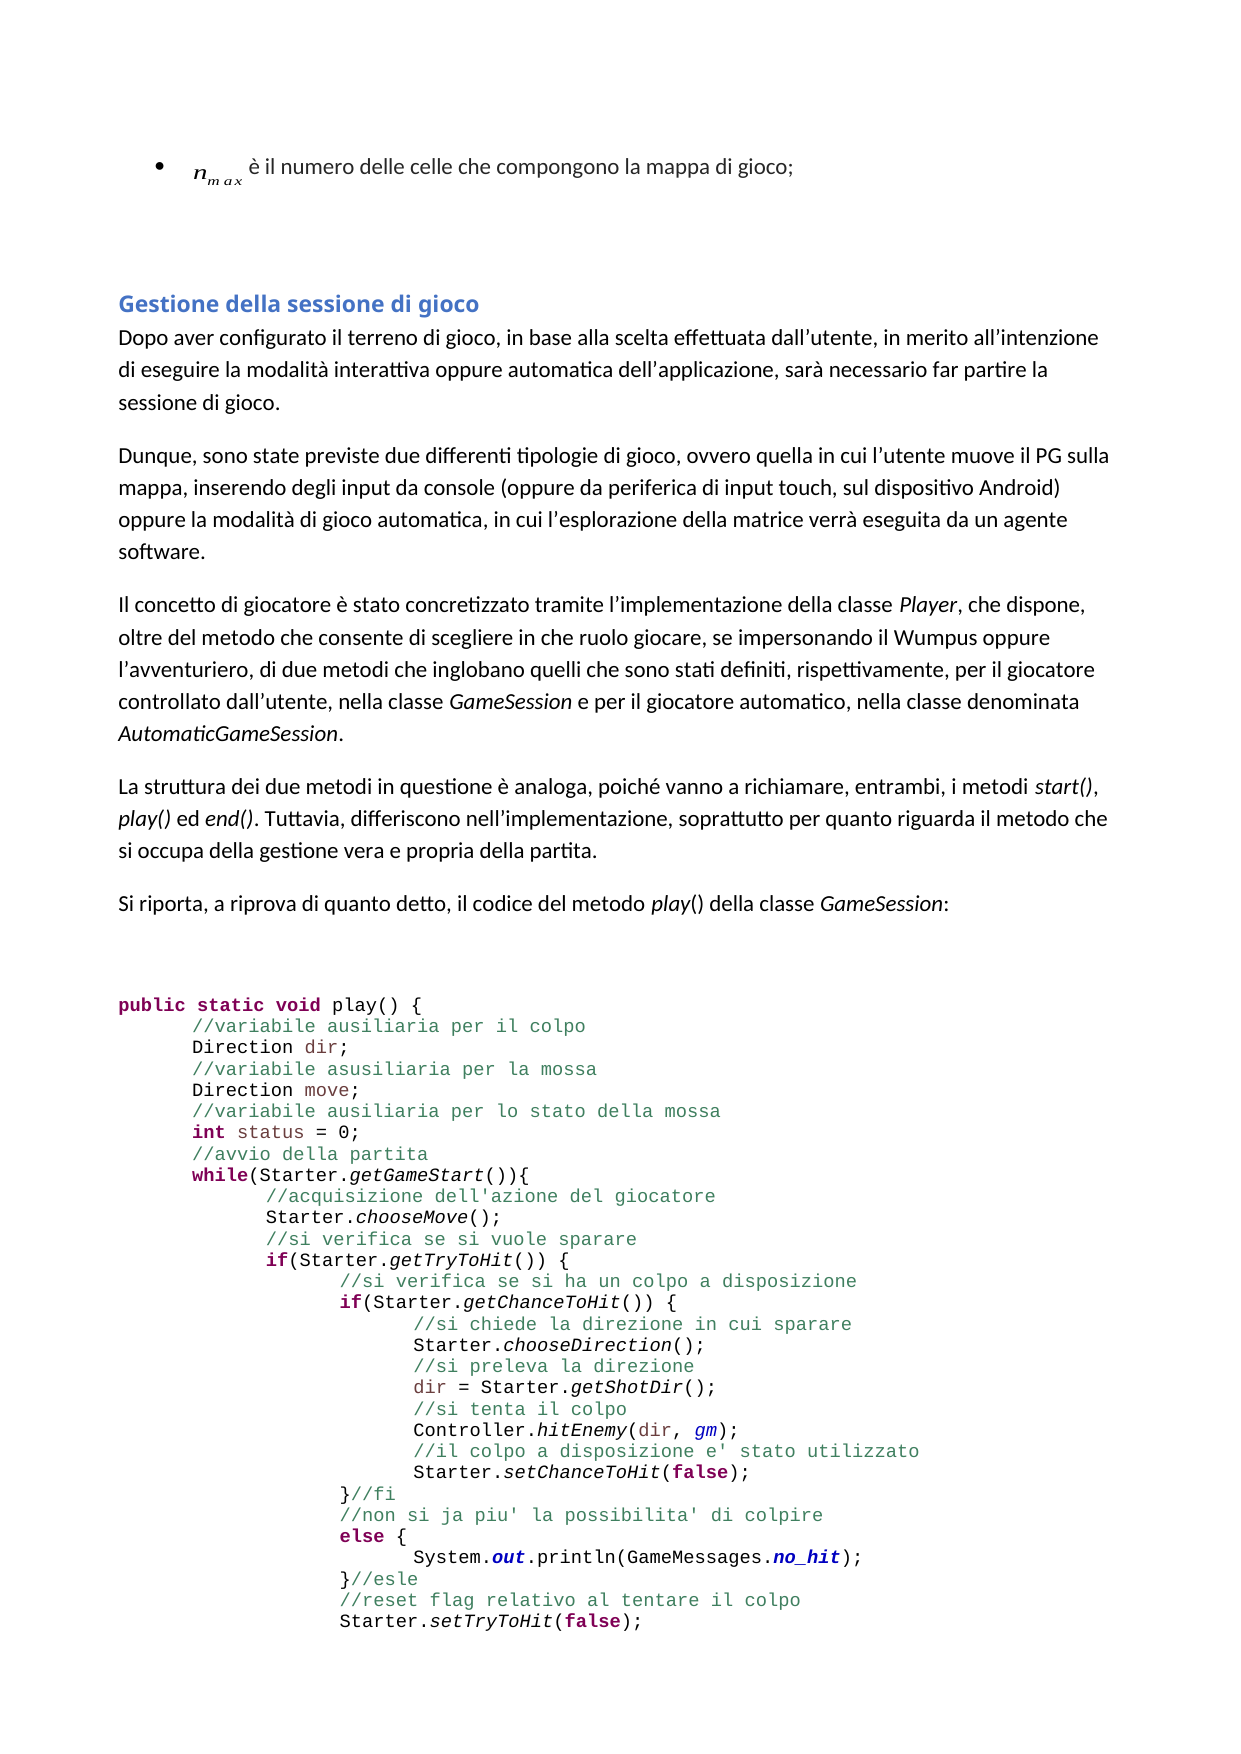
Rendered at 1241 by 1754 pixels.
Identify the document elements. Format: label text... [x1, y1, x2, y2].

text Starter.setChanceToHit(false); [118, 1463, 1122, 1484]
text if(Starter.getChanceToHit()) { [118, 1293, 1122, 1314]
text La struttura dei due metodi in questione è analoga, poiché vanno a richiamare, entrambi, i metodi start(), play() ed end(). Tuttavia, differiscono nell’implementazione, soprattutto per quanto riguarda il metodo che si occupa della gestione vera e propria della partita. [118, 772, 1122, 864]
text System.out.println(GameMessages.no_hit); [118, 1548, 1122, 1569]
text //avvio della partita [118, 1144, 1122, 1166]
text //variabile ausiliaria per lo stato della mossa [118, 1102, 1122, 1123]
text public static void play() { [118, 996, 1122, 1017]
text //reset flag relativo al tentare il colpo [118, 1591, 1122, 1612]
text Direction move; [118, 1081, 1122, 1102]
text Il concetto di giocatore è stato concretizzato tramite l’implementazione della classe Player, che dispone, oltre del metodo che consente di scegliere in che ruolo giocare, se impersonando il Wumpus oppure l’avventuriero, di due metodi che inglobano quelli che sono stati definiti, rispettivamente, per il giocatore controllato dall’utente, nella classe GameSession e per il giocatore automatico, nella classe denominata AutomaticGameSession. [118, 590, 1122, 747]
text else { [118, 1527, 1122, 1548]
text Si riporta, a riprova di quanto detto, il codice del metodo play() della classe GameSession: [118, 889, 1122, 918]
text //si verifica se si vuole sparare [118, 1229, 1122, 1251]
text if(Starter.getTryToHit()) { [118, 1251, 1122, 1272]
text //acquisizione dell'azione del giocatore [118, 1187, 1122, 1208]
list è il numero delle celle che compongono la mappa di gioco; [156, 148, 1122, 188]
text }//fi [118, 1484, 1122, 1506]
subtitle Gestione della sessione di gioco [118, 287, 1122, 319]
text Controller.hitEnemy(dir, gm); [118, 1421, 1122, 1442]
text //variabile ausiliaria per il colpo [118, 1017, 1122, 1038]
text int status = 0; [118, 1123, 1122, 1144]
text //si preleva la direzione [118, 1357, 1122, 1378]
text //il colpo a disposizione e' stato utilizzato [118, 1442, 1122, 1463]
text //si verifica se si ha un colpo a disposizione [118, 1272, 1122, 1293]
text Dunque, sono state previste due differenti tipologie di gioco, ovvero quella in cui l’utente muove il PG sulla mappa, inserendo degli input da console (oppure da periferica di input touch, sul dispositivo Android) oppure la modalità di gioco automatica, in cui l’esplorazione della matrice verrà eseguita da un agente software. [118, 441, 1122, 565]
text Direction dir; [118, 1038, 1122, 1059]
text Starter.chooseDirection(); [118, 1336, 1122, 1357]
text //si chiede la direzione in cui sparare [118, 1314, 1122, 1336]
text while(Starter.getGameStart()){ [118, 1166, 1122, 1187]
text Starter.chooseMove(); [118, 1208, 1122, 1229]
text Dopo aver configurato il terreno di gioco, in base alla scelta effettuata dall’utente, in merito all’intenzione di eseguire la modalità interattiva oppure automatica dell’applicazione, sarà necessario far partire la sessione di gioco. [118, 323, 1122, 416]
text }//esle [118, 1569, 1122, 1591]
text Starter.setTryToHit(false); [118, 1612, 1122, 1633]
text //variabile asusiliaria per la mossa [118, 1059, 1122, 1081]
text //non si ja piu' la possibilita' di colpire [118, 1506, 1122, 1527]
text //si tenta il colpo [118, 1399, 1122, 1421]
text dir = Starter.getShotDir(); [118, 1378, 1122, 1399]
